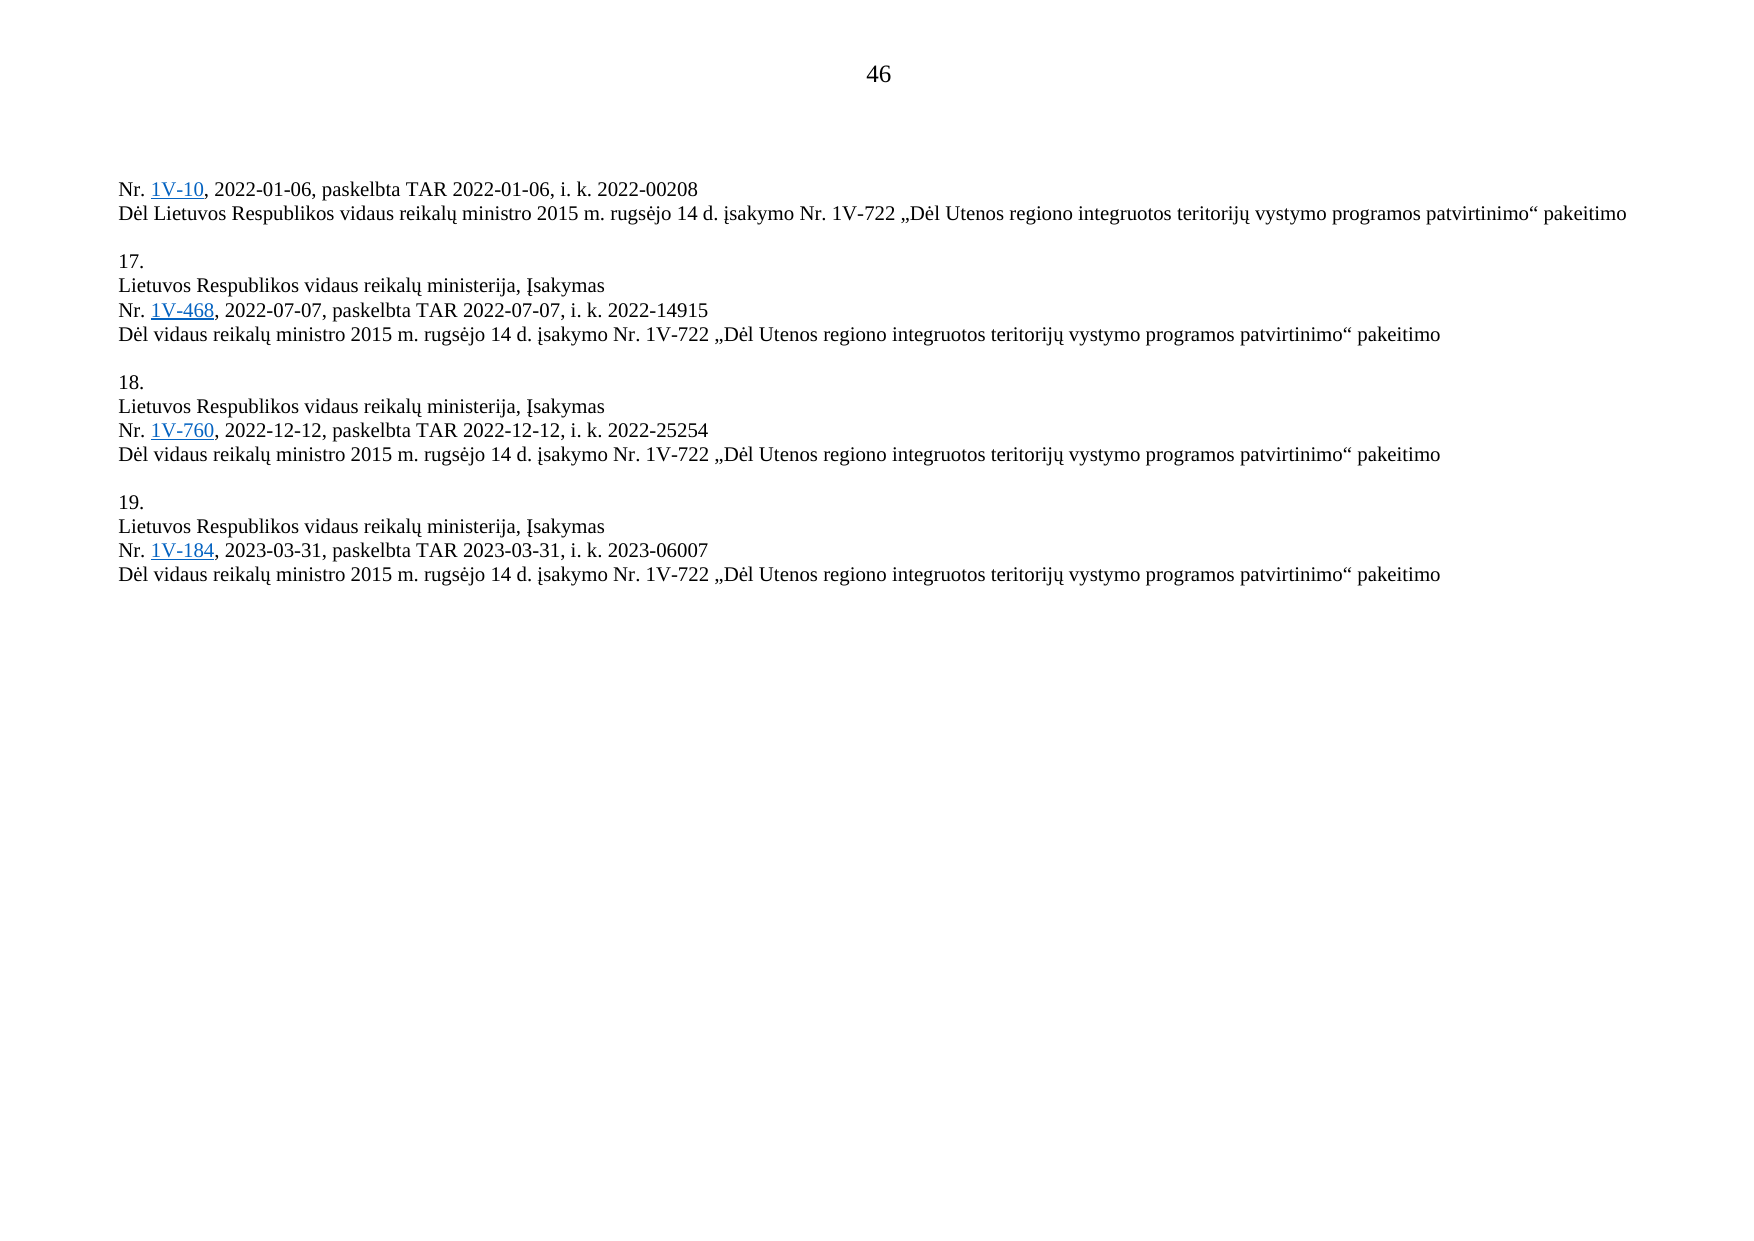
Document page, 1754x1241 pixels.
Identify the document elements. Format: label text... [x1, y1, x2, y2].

text 18. [118, 370, 1639, 394]
text Nr. 1V-760, 2022-12-12, paskelbta TAR 2022-12-12, i. k. 2022-25254 [118, 418, 1639, 442]
text Dėl vidaus reikalų ministro 2015 m. rugsėjo 14 d. įsakymo Nr. 1V-722 „Dėl Utenos regiono integruotos teritorijų vystymo programos patvirtinimo“ pakeitimo [118, 442, 1639, 466]
text Lietuvos Respublikos vidaus reikalų ministerija, Įsakymas [118, 394, 1639, 418]
text Nr. 1V-184, 2023-03-31, paskelbta TAR 2023-03-31, i. k. 2023-06007 [118, 538, 1639, 562]
text Nr. 1V-468, 2022-07-07, paskelbta TAR 2022-07-07, i. k. 2022-14915 [118, 297, 1639, 322]
text Dėl vidaus reikalų ministro 2015 m. rugsėjo 14 d. įsakymo Nr. 1V-722 „Dėl Utenos regiono integruotos teritorijų vystymo programos patvirtinimo“ pakeitimo [118, 562, 1639, 586]
text 19. [118, 490, 1639, 514]
text Nr. 1V-10, 2022-01-06, paskelbta TAR 2022-01-06, i. k. 2022-00208 [118, 177, 1639, 201]
text Dėl vidaus reikalų ministro 2015 m. rugsėjo 14 d. įsakymo Nr. 1V-722 „Dėl Utenos regiono integruotos teritorijų vystymo programos patvirtinimo“ pakeitimo [118, 322, 1639, 346]
text Lietuvos Respublikos vidaus reikalų ministerija, Įsakymas [118, 273, 1639, 297]
text Lietuvos Respublikos vidaus reikalų ministerija, Įsakymas [118, 514, 1639, 538]
text Dėl Lietuvos Respublikos vidaus reikalų ministro 2015 m. rugsėjo 14 d. įsakymo Nr. 1V-722 „Dėl Utenos regiono integruotos teritorijų vystymo programos patvirtinimo“ pakeitimo [118, 201, 1639, 225]
text 17. [118, 249, 1639, 273]
